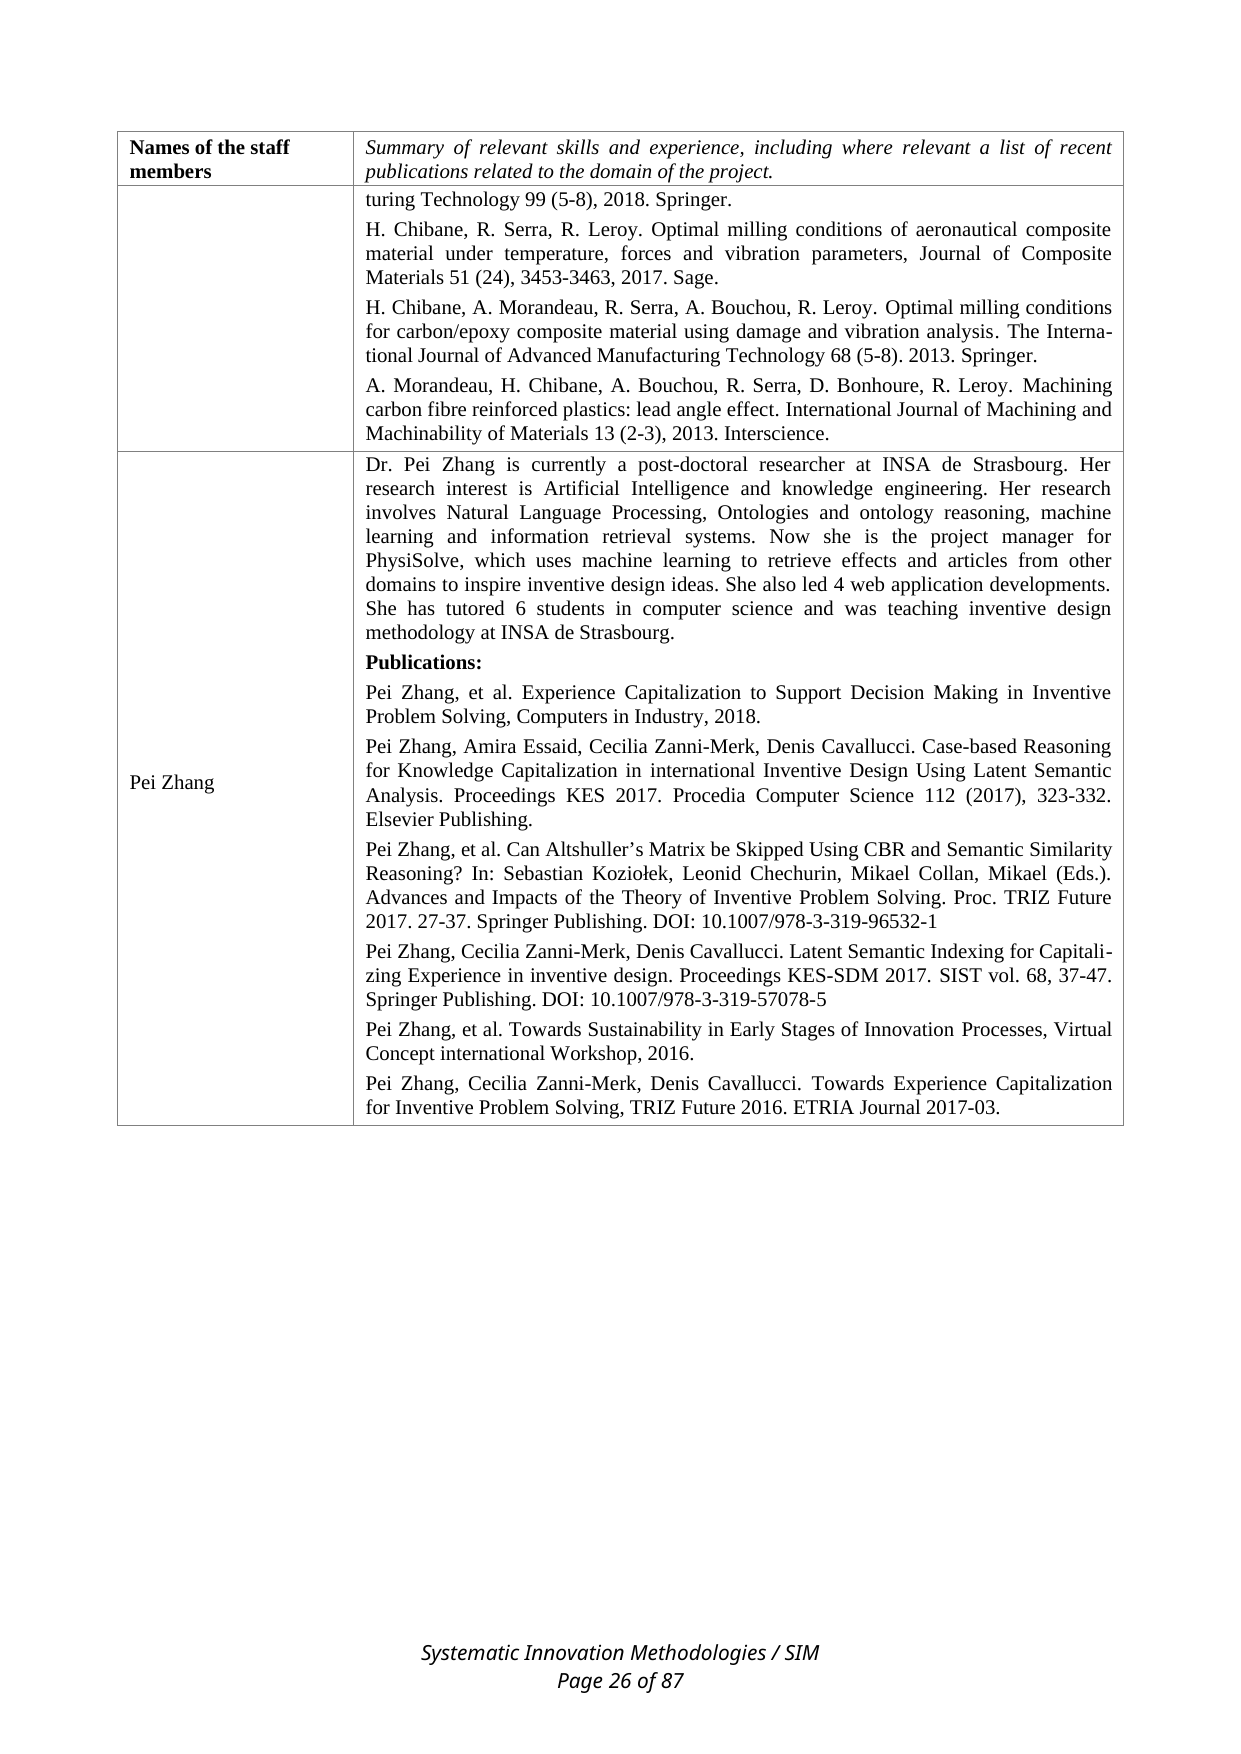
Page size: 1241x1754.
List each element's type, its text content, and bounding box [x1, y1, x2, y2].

table_cell turing Technology 99 (5-8), 2018. Springer. H. Chibane, R. Serra, R. Leroy. Optimal milling conditions of aeronautical composite material under temperature, forces and vibration parameters, Journal of Composite Materials 51 (24), 3453-3463, 2017. Sage. H. Chibane, A. Morandeau, R. Serra, A. Bouchou, R. Leroy. Optimal milling conditions for carbon/epoxy composite material using damage and vibration analysis. The Interna­tional Journal of Advanced Manufacturing Technology 68 (5-8). 2013. Springer. A. Morandeau, H. Chibane, A. Bouchou, R. Serra, D. Bonhoure, R. Leroy. Machining carbon fibre reinforced plastics: lead angle effect. International Journal of Machining and Machinability of Materials 13 (2-3), 2013. Interscience. [354, 186, 1123, 451]
table_cell [118, 186, 353, 451]
table_header Names of the staff members [118, 132, 353, 185]
table_cell Dr. Pei Zhang is currently a post-doctoral researcher at INSA de Strasbourg. Her research interest is Artificial Intelligence and knowledge engineering. Her research involves Natural Language Processing, Ontologies and ontology reasoning, machine learning and information retrieval systems. Now she is the project manager for PhysiSolve, which uses machine learning to retrieve effects and articles from other domains to inspire inventive design ideas. She also led 4 web application developments. She has tutored 6 students in computer science and was teaching inventive design methodology at INSA de Strasbourg. Publications: Pei Zhang, et al. Experience Capitalization to Support Decision Making in Inventive Problem Solving, Computers in Industry, 2018. Pei Zhang, Amira Essaid, Cecilia Zanni-Merk, Denis Cavallucci. Case-based Reasoning for Knowledge Capitalization in international Inventive Design Using Latent Semantic Analysis. Proceedings KES 2017. Procedia Computer Science 112 (2017), 323-332. Elsevier Publishing. Pei Zhang, et al. Can Altshuller’s Matrix be Skipped Using CBR and Semantic Similarity Reasoning? In: Sebastian Koziołek, Leonid Chechurin, Mikael Collan, Mikael (Eds.). Advances and Impacts of the Theory of Inventive Problem Solving. Proc. TRIZ Future 2017. 27-37. Springer Publishing. DOI: 10.1007/978-3-319-96532-1 Pei Zhang, Cecilia Zanni-Merk, Denis Cavallucci. Latent Semantic Indexing for Capitali­zing Experience in inventive design. Proceedings KES-SDM 2017. SIST vol. 68, 37-47. Springer Publishing. DOI: 10.1007/978-3-319-57078-5 Pei Zhang, et al. Towards Sustainability in Early Stages of Innovation Processes, Virtual Concept international Workshop, 2016. Pei Zhang, Cecilia Zanni-Merk, Denis Cavallucci. Towards Experience Capitalization for Inventive Problem Solving, TRIZ Future 2016. ETRIA Journal 2017-03. [354, 452, 1123, 1125]
table_header Summary of relevant skills and experience, including where relevant a list of recent publications related to the domain of the project. [354, 132, 1123, 185]
table_cell Pei Zhang [118, 452, 353, 1125]
